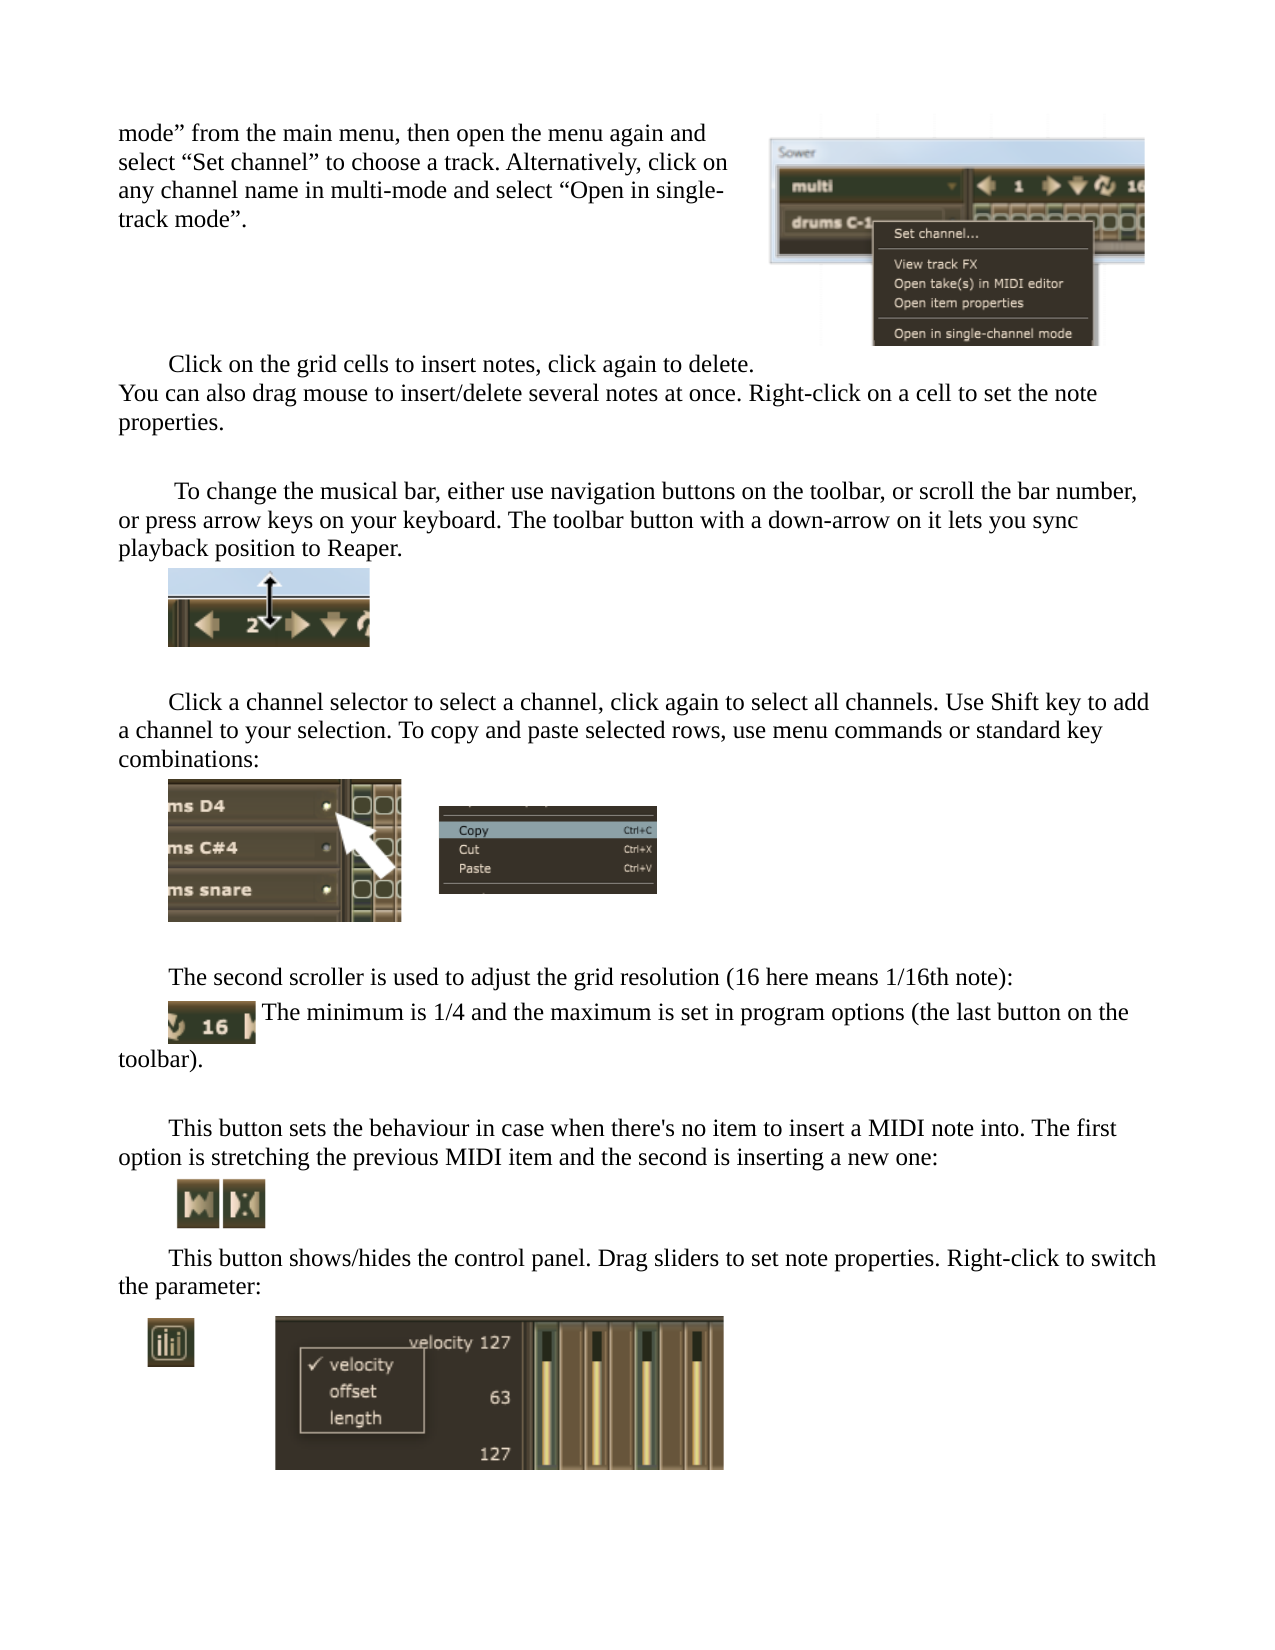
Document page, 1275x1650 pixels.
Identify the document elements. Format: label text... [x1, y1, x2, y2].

picture [168, 568, 370, 647]
text This button shows/hides the control panel. Drag sliders to set note properties. Right-click to switch the parameter: [118, 1243, 1157, 1300]
picture [168, 779, 402, 922]
text This button sets the behaviour in case when there's no item to insert a MIDI note into. The first option is stretching the previous MIDI item and the second is inserting a new one: [118, 1113, 1157, 1171]
picture [766, 113, 1145, 346]
text Click on the grid cells to insert notes, click again to delete. You can also drag mouse to insert/delete several notes at once. Right-click on a cell to set the note properties. [118, 349, 1157, 435]
picture [168, 1001, 256, 1044]
picture [147, 1318, 195, 1367]
picture [174, 1176, 269, 1232]
text Click a channel selector to select a channel, click again to select all channels. Use Shift key to add a channel to your selection. To copy and paste selected rows, use menu commands or standard key combinations: [118, 687, 1157, 773]
text The minimum is 1/4 and the maximum is set in program options (the last button on the toolbar). [118, 997, 1157, 1072]
text mode” from the main menu, then open the menu again and select “Set channel” to choose a track. Alternatively, click on any channel name in multi-mode and select “Open in single-track mode”. [118, 118, 766, 233]
picture [438, 806, 657, 894]
text To change the musical bar, either use navigation buttons on the toolbar, or scroll the bar number, or press arrow keys on your keyboard. The toolbar button with a down-arrow on it lets you sync playback position to Reaper. [118, 476, 1157, 562]
picture [275, 1316, 724, 1470]
text The second scroller is used to adjust the grid resolution (16 here means 1/16th note): [118, 962, 1157, 991]
